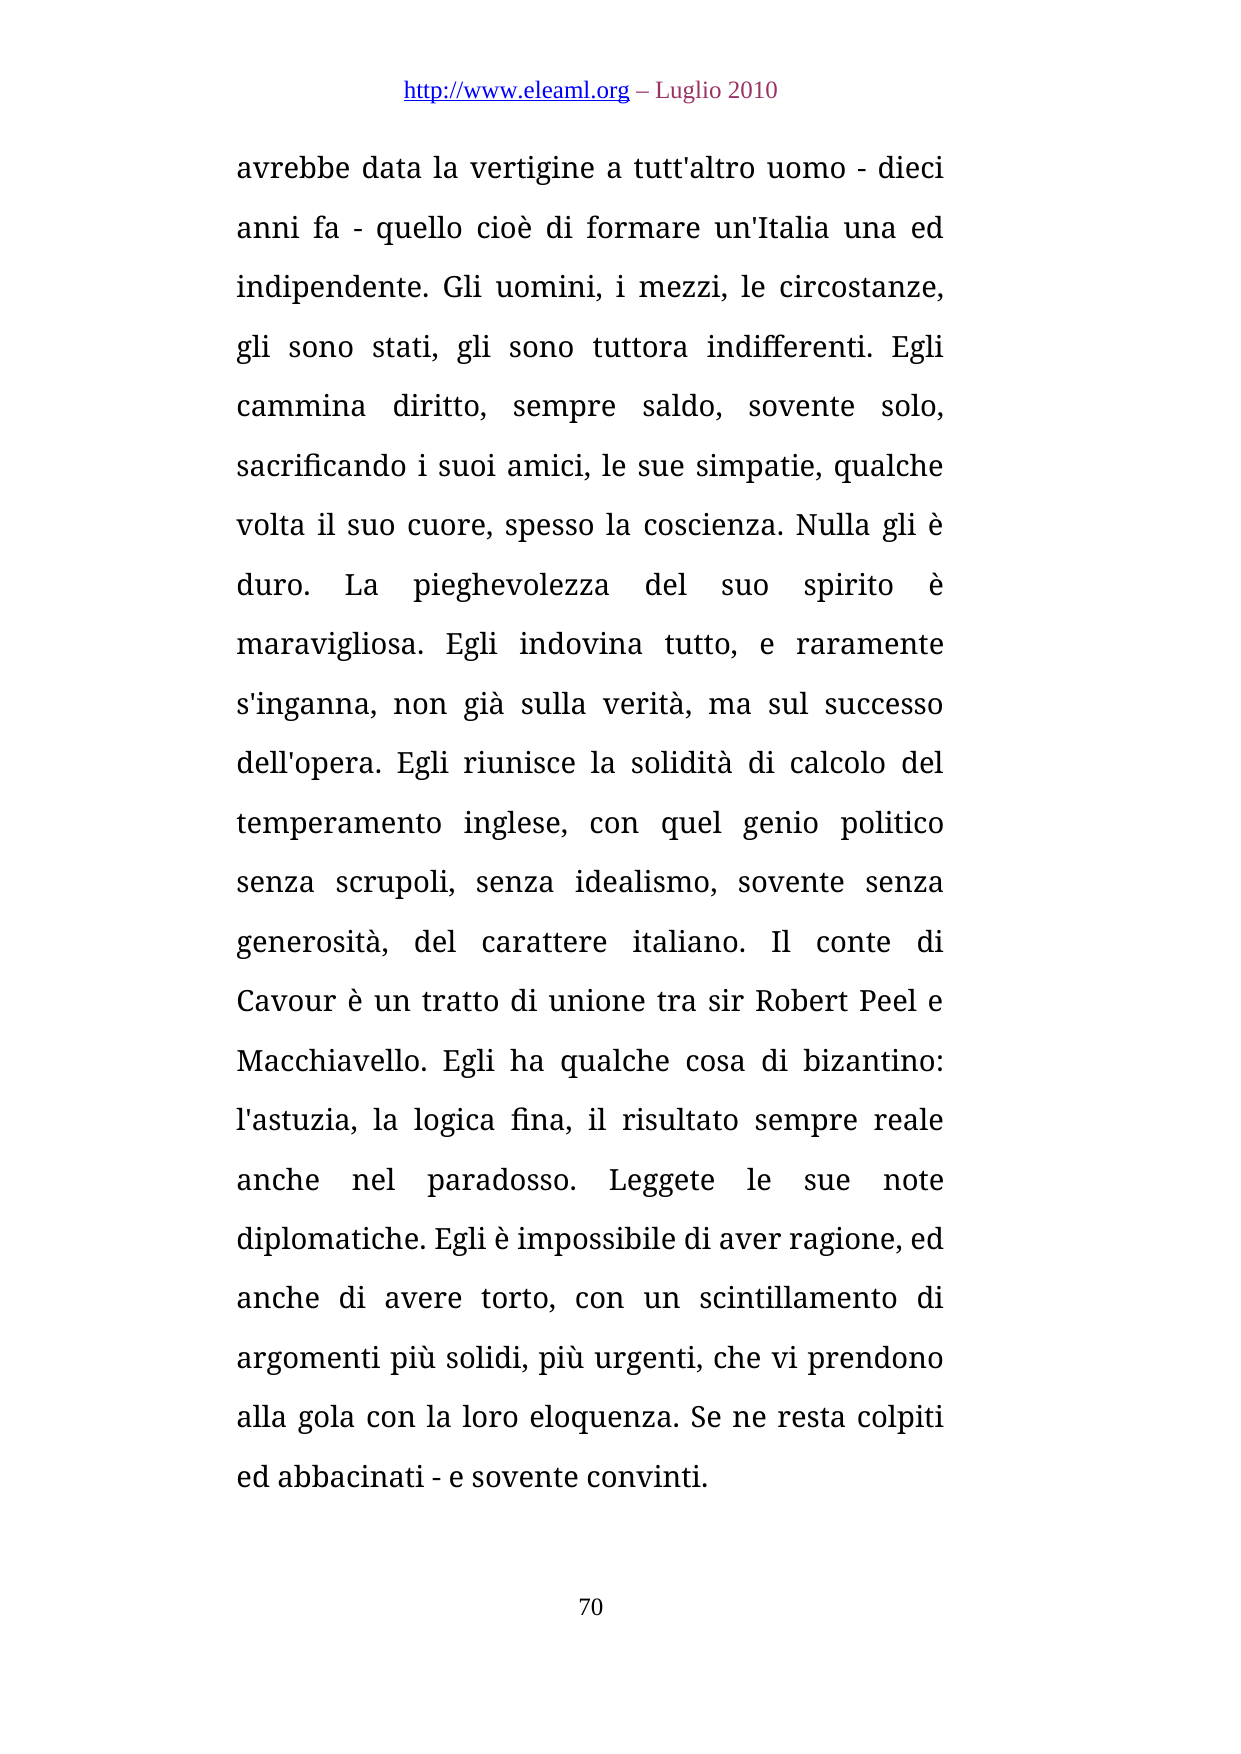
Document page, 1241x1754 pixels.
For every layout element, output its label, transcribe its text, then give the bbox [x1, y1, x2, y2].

text avrebbe data la vertigine a tutt'altro uomo - dieci anni fa - quello cioè di formare un'Italia una ed indipendente. Gli uomini, i mezzi, le circostanze, gli sono stati, gli sono tuttora indifferenti. Egli cammina diritto, sempre saldo, sovente solo, sacrificando i suoi amici, le sue simpatie, qualche volta il suo cuore, spesso la coscienza. Nulla gli è duro. La pieghevolezza del suo spirito è maravigliosa. Egli indovina tutto, e raramente s'inganna, non già sulla verità, ma sul successo dell'opera. Egli riunisce la solidità di calcolo del temperamento inglese, con quel genio politico senza scrupoli, senza idealismo, sovente senza generosità, del carattere italiano. Il conte di Cavour è un tratto di unione tra sir Robert Peel e Macchiavello. Egli ha qualche cosa di bizantino: l'astuzia, la logica fina, il risultato sempre reale anche nel paradosso. Leggete le sue note diplomatiche. Egli è impossibile di aver ragione, ed anche di avere torto, con un scintillamento di argomenti più solidi, più urgenti, che vi prendono alla gola con la loro eloquenza. Se ne resta colpiti ed abbacinati - e sovente convinti. [236, 148, 945, 1496]
